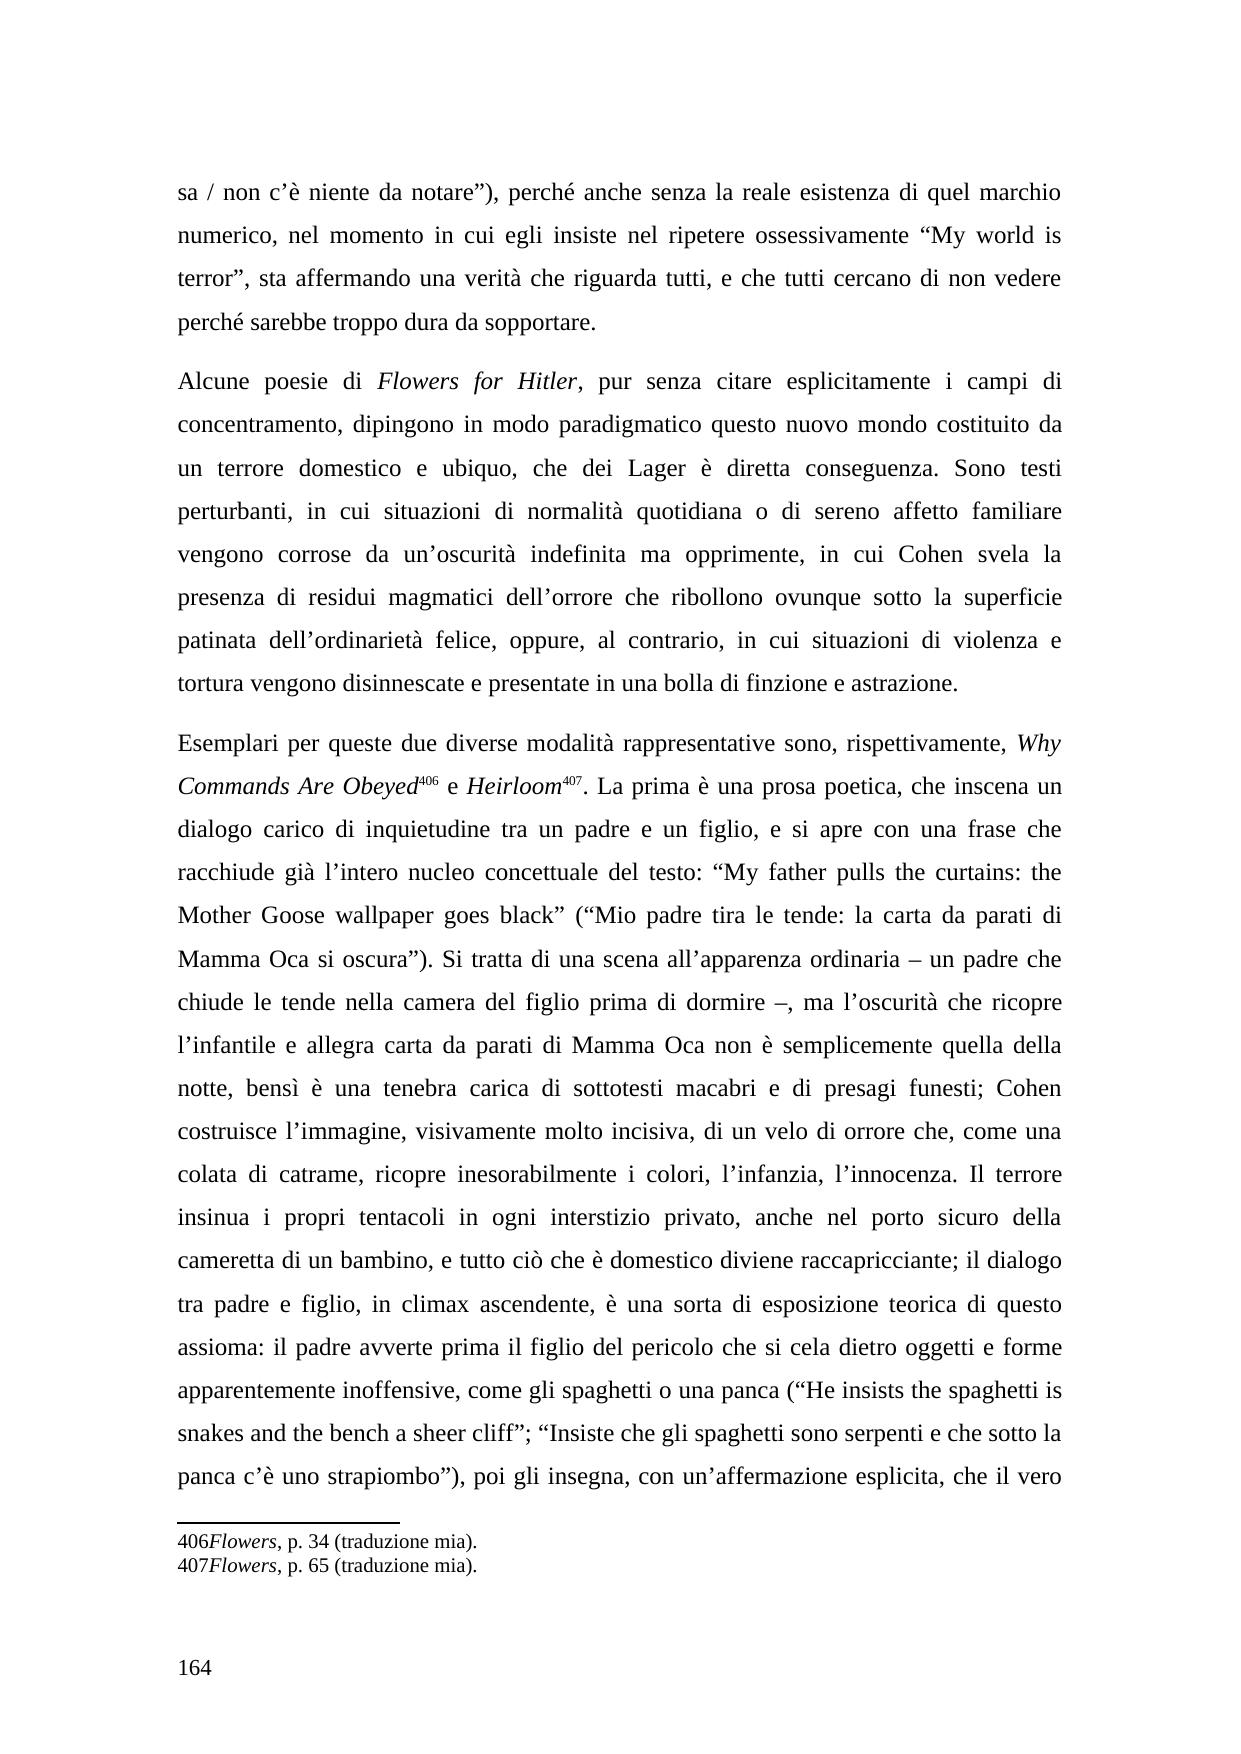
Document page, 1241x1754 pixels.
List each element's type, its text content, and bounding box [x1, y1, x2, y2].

text sa / non c’è niente da notare”), perché anche senza la reale esistenza di quel marchio numerico, nel momento in cui egli insiste nel ripetere ossessivamente “My world is terror”, sta affermando una verità che riguarda tutti, e che tutti cercano di non vedere perché sarebbe troppo dura da sopportare. [177, 177, 1063, 335]
text Esemplari per queste due diverse modalità rappresentative sono, rispettivamente, Why Commands Are Obeyed e Heirloom. La prima è una prosa poetica, che inscena un dialogo carico di inquietudine tra un padre e un figlio, e si apre con una frase che racchiude già l’intero nucleo concettuale del testo: “My father pulls the curtains: the Mother Goose wallpaper goes black” (“Mio padre tira le tende: la carta da parati di Mamma Oca si oscura”). Si tratta di una scena all’apparenza ordinaria – un padre che chiude le tende nella camera del figlio prima di dormire –, ma l’oscurità che ricopre l’infantile e allegra carta da parati di Mamma Oca non è semplicemente quella della notte, bensì è una tenebra carica di sottotesti macabri e di presagi funesti; Cohen costruisce l’immagine, visivamente molto incisiva, di un velo di orrore che, come una colata di catrame, ricopre inesorabilmente i colori, l’infanzia, l’innocenza. Il terrore insinua i propri tentacoli in ogni interstizio privato, anche nel porto sicuro della cameretta di un bambino, e tutto ciò che è domestico diviene raccapricciante; il dialogo tra padre e figlio, in climax ascendente, è una sorta di esposizione teorica di questo assioma: il padre avverte prima il figlio del pericolo che si cela dietro oggetti e forme apparentemente inoffensive, come gli spaghetti o una panca (“He insists the spaghetti is snakes and the bench a sheer cliff”; “Insiste che gli spaghetti sono serpenti e che sotto la panca c’è uno strapiombo”), poi gli insegna, con un’affermazione esplicita, che il vero [177, 728, 1063, 1490]
text Flowers, p. 65 (traduzione mia). [177, 1553, 1063, 1577]
text Alcune poesie di Flowers for Hitler, pur senza citare esplicitamente i campi di concentramento, dipingono in modo paradigmatico questo nuovo mondo costituito da un terrore domestico e ubiquo, che dei Lager è diretta conseguenza. Sono testi perturbanti, in cui situazioni di normalità quotidiana o di sereno affetto familiare vengono corrose da un’oscurità indefinita ma opprimente, in cui Cohen svela la presenza di residui magmatici dell’orrore che ribollono ovunque sotto la superficie patinata dell’ordinarietà felice, oppure, al contrario, in cui situazioni di violenza e tortura vengono disinnescate e presentate in una bolla di finzione e astrazione. [177, 366, 1063, 697]
text Flowers, p. 34 (traduzione mia). [177, 1529, 1063, 1553]
